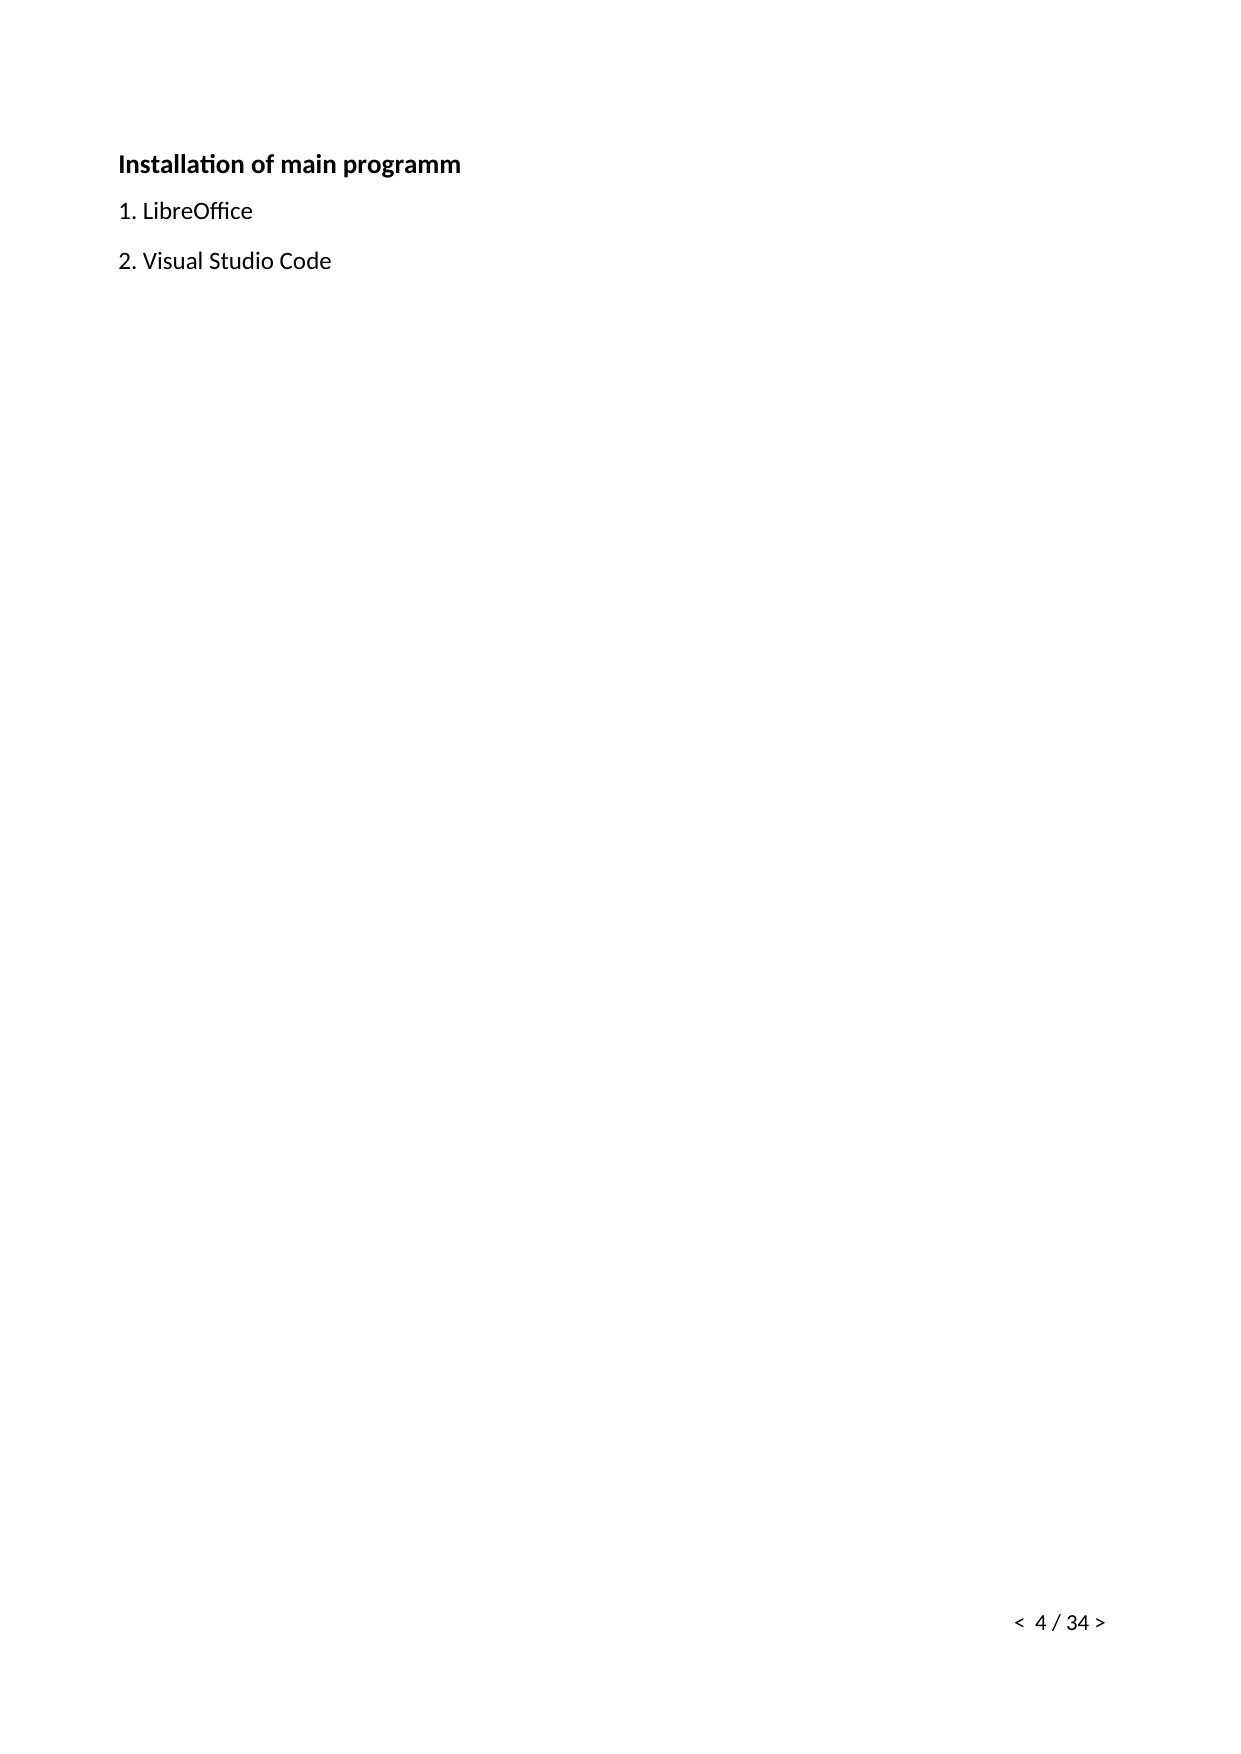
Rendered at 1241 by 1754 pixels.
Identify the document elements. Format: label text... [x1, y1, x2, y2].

subtitle Installation of main programm [118, 148, 1122, 181]
text 2. Visual Studio Code [118, 245, 1122, 276]
text 1. LibreOffice [118, 195, 1122, 226]
